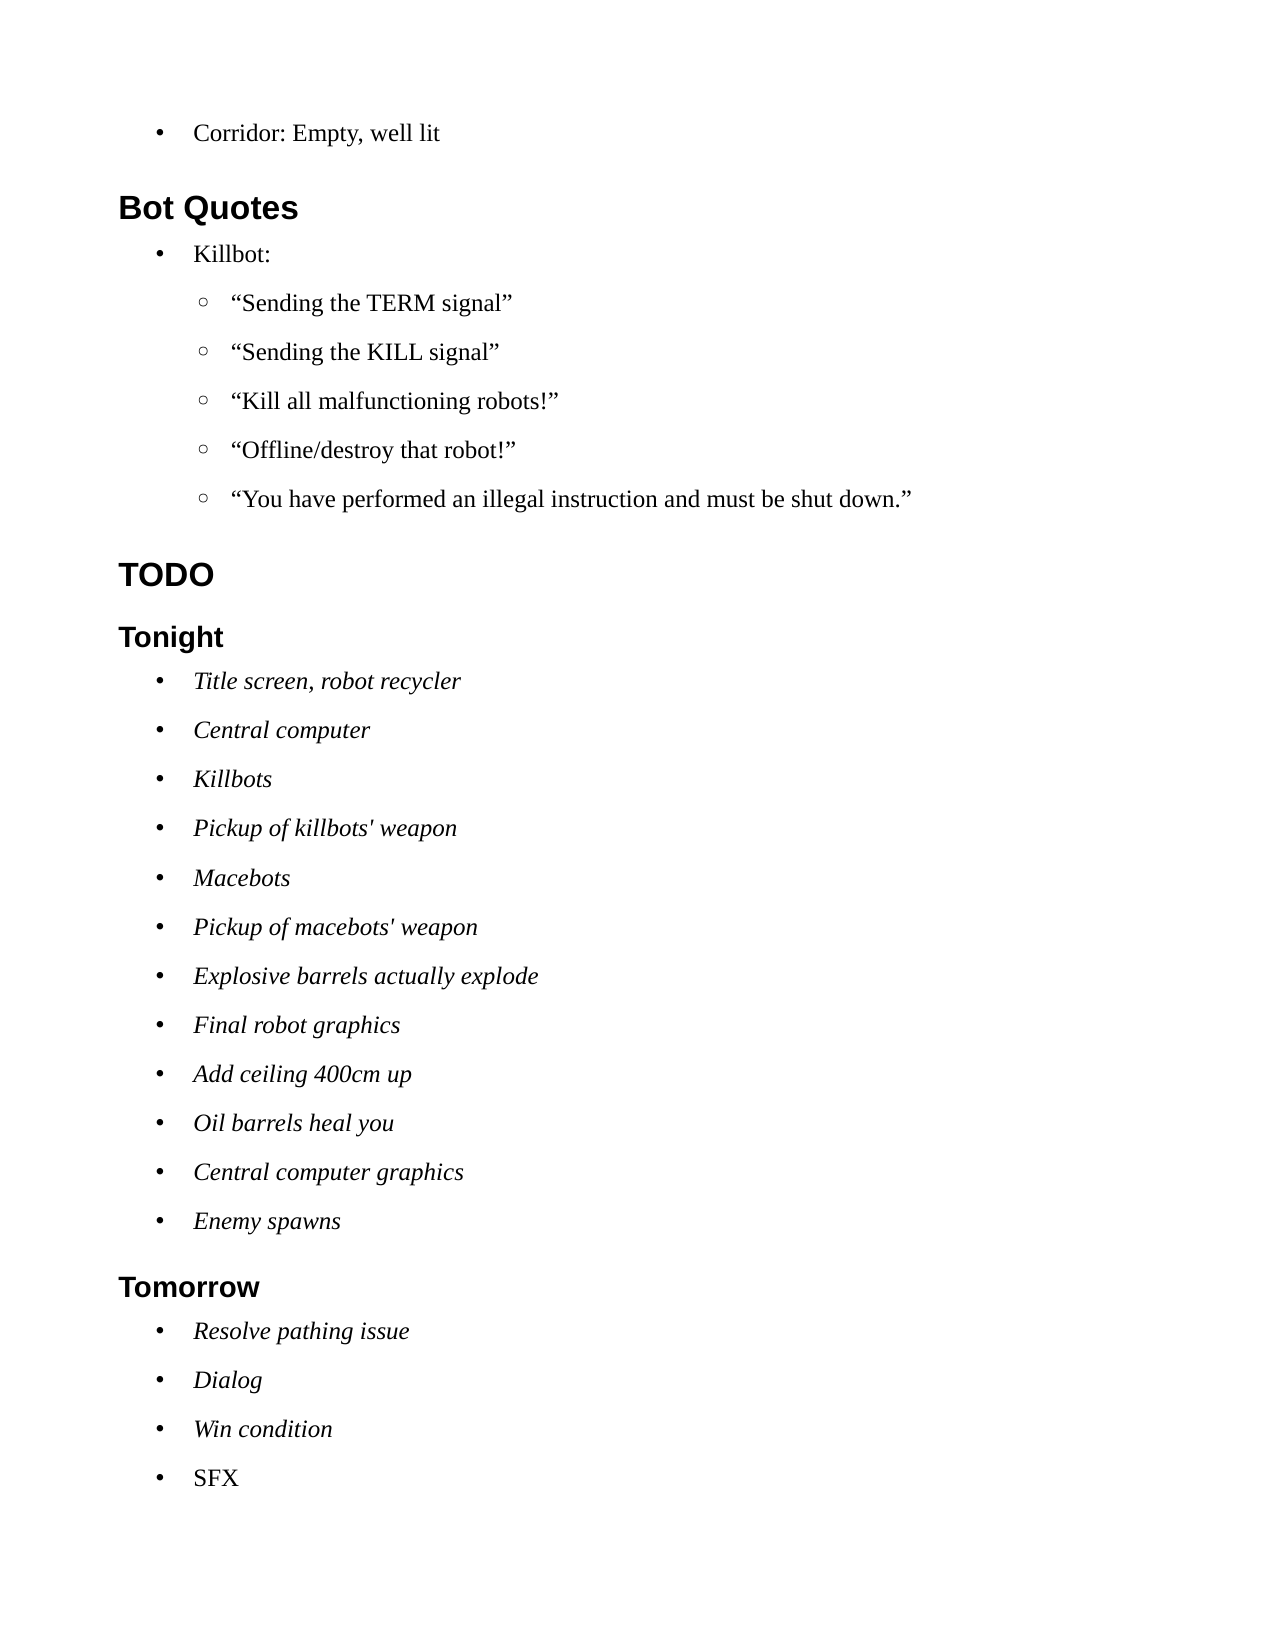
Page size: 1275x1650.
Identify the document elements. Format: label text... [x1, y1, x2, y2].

list Final robot graphics [156, 1010, 1157, 1038]
subtitle TODO [118, 554, 1157, 593]
list Corridor: Empty, well lit [156, 118, 1157, 147]
list Resolve pathing issue [156, 1316, 1157, 1345]
list Enemy spawns [156, 1206, 1157, 1235]
subtitle Tonight [118, 620, 1157, 654]
list Title screen, robot recycler [156, 666, 1157, 695]
list Oil barrels heal you [156, 1108, 1157, 1137]
list “Kill all malfunctioning robots!” [193, 386, 1157, 415]
list “You have performed an illegal instruction and must be shut down.” [193, 484, 1157, 513]
list Add ceiling 400cm up [156, 1059, 1157, 1088]
list SFX [156, 1463, 1157, 1492]
list Pickup of macebots' weapon [156, 912, 1157, 940]
subtitle Bot Quotes [118, 188, 1157, 227]
subtitle Tomorrow [118, 1270, 1157, 1303]
list Killbot: [156, 239, 1157, 268]
list “Offline/destroy that robot!” [193, 435, 1157, 464]
list Dialog [156, 1365, 1157, 1394]
list Central computer [156, 715, 1157, 744]
list Pickup of killbots' weapon [156, 813, 1157, 842]
list Central computer graphics [156, 1157, 1157, 1186]
list Macebots [156, 863, 1157, 891]
list “Sending the KILL signal” [193, 337, 1157, 366]
list “Sending the TERM signal” [193, 288, 1157, 317]
list Win condition [156, 1414, 1157, 1443]
list Explosive barrels actually explode [156, 961, 1157, 989]
list Killbots [156, 764, 1157, 793]
